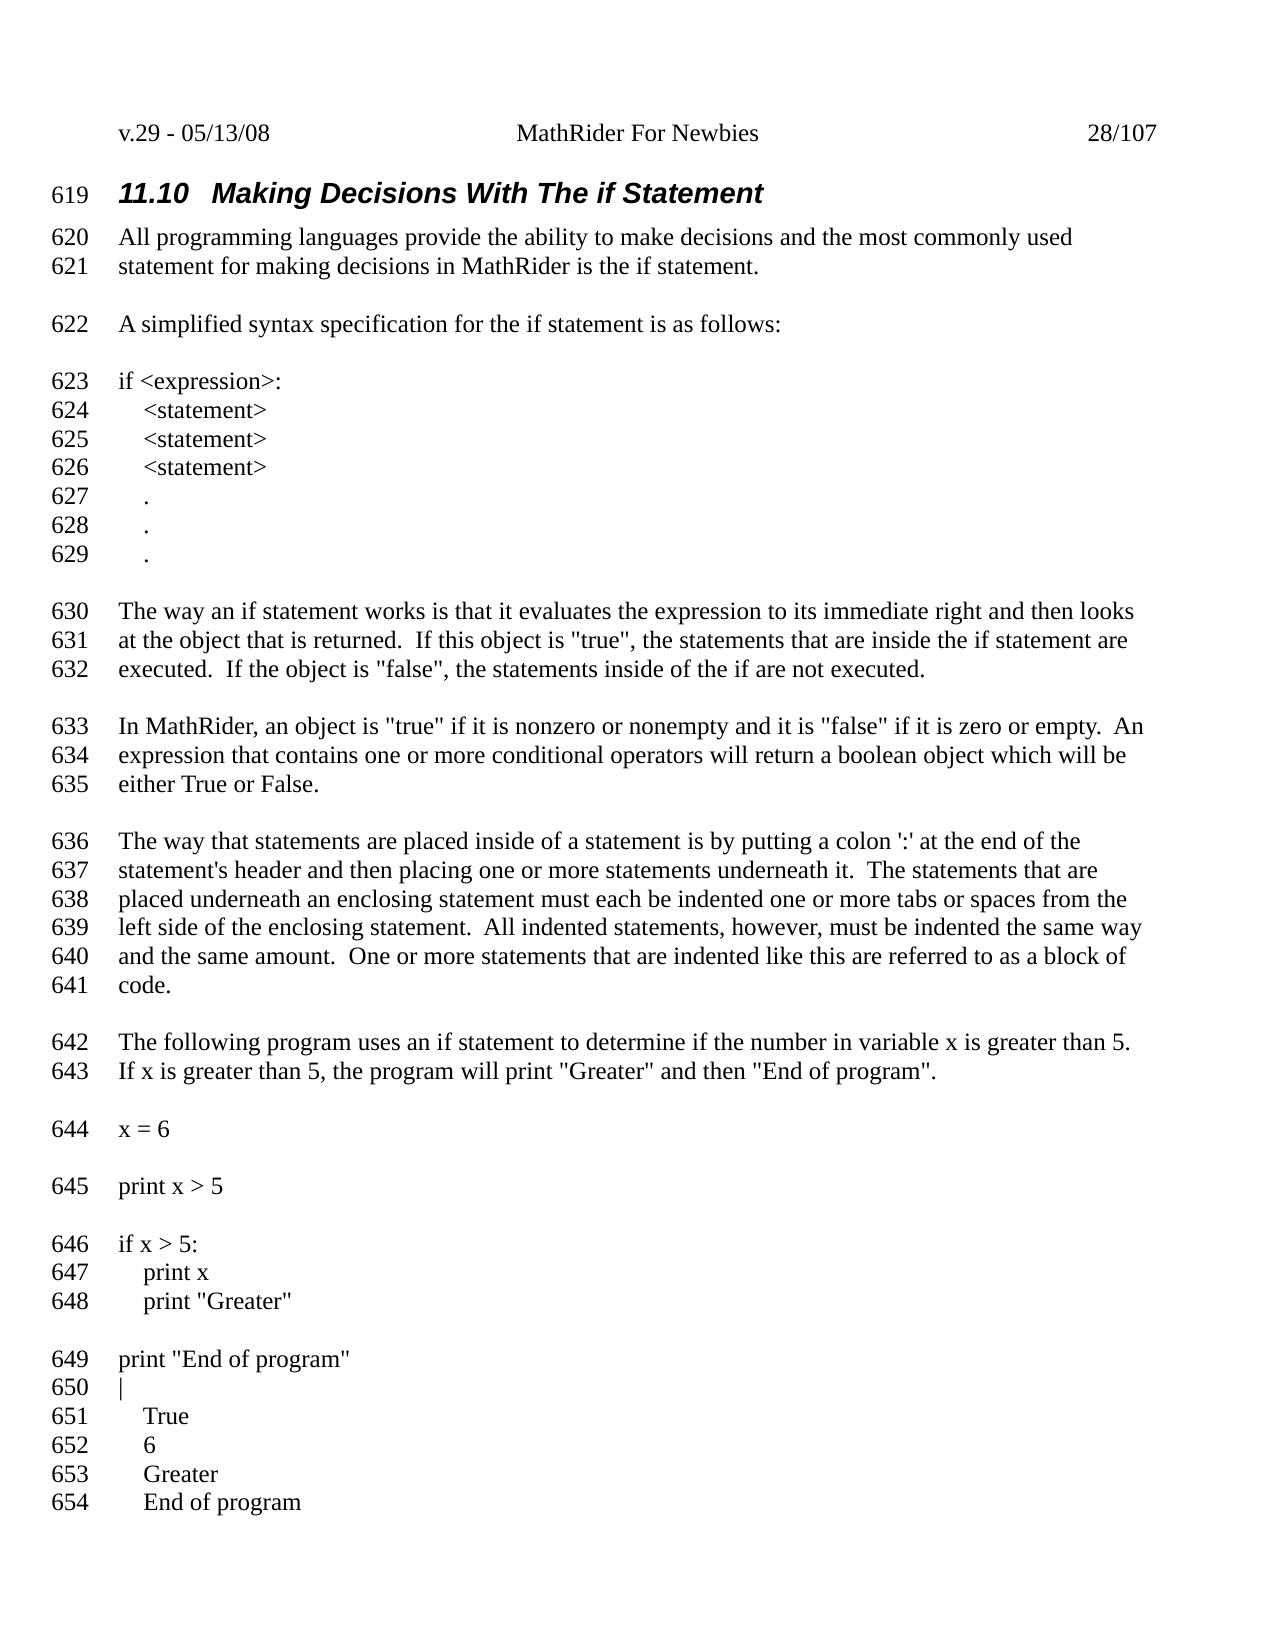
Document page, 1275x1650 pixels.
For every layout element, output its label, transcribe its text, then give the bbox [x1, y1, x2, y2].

text Greater [118, 1459, 1157, 1487]
text . [118, 481, 1157, 510]
text A simplified syntax specification for the if statement is as follows: [118, 309, 1157, 337]
text All programming languages provide the ability to make decisions and the most commonly used statement for making decisions in MathRider is the if statement. [118, 222, 1157, 280]
text . [118, 539, 1157, 567]
text . [118, 510, 1157, 539]
text The way an if statement works is that it evaluates the expression to its immediate right and then looks at the object that is returned. If this object is "true", the statements that are inside the if statement are executed. If the object is "false", the statements inside of the if are not executed. [118, 596, 1157, 682]
text <statement> [118, 424, 1157, 452]
text 6 [118, 1430, 1157, 1459]
text <statement> [118, 395, 1157, 424]
text if x > 5: [118, 1229, 1157, 1257]
text if <expression>: [118, 366, 1157, 395]
subtitle Making Decisions With The if Statement [118, 176, 1157, 210]
text The following program uses an if statement to determine if the number in variable x is greater than 5. If x is greater than 5, the program will print "Greater" and then "End of program". [118, 1027, 1157, 1085]
text In MathRider, an object is "true" if it is nonzero or nonempty and it is "false" if it is zero or empty. An expression that contains one or more conditional operators will return a boolean object which will be either True or False. [118, 711, 1157, 797]
text True [118, 1401, 1157, 1430]
text <statement> [118, 452, 1157, 481]
text The way that statements are placed inside of a statement is by putting a colon ':' at the end of the statement's header and then placing one or more statements underneath it. The statements that are placed underneath an enclosing statement must each be indented one or more tabs or spaces from the left side of the enclosing statement. All indented statements, however, must be indented the same way and the same amount. One or more statements that are indented like this are referred to as a block of code. [118, 826, 1157, 999]
text End of program [118, 1487, 1157, 1516]
text | [118, 1372, 1157, 1401]
text print "Greater" [118, 1286, 1157, 1315]
text print x > 5 [118, 1171, 1157, 1200]
text print x [118, 1257, 1157, 1286]
text print "End of program" [118, 1344, 1157, 1372]
text x = 6 [118, 1114, 1157, 1142]
